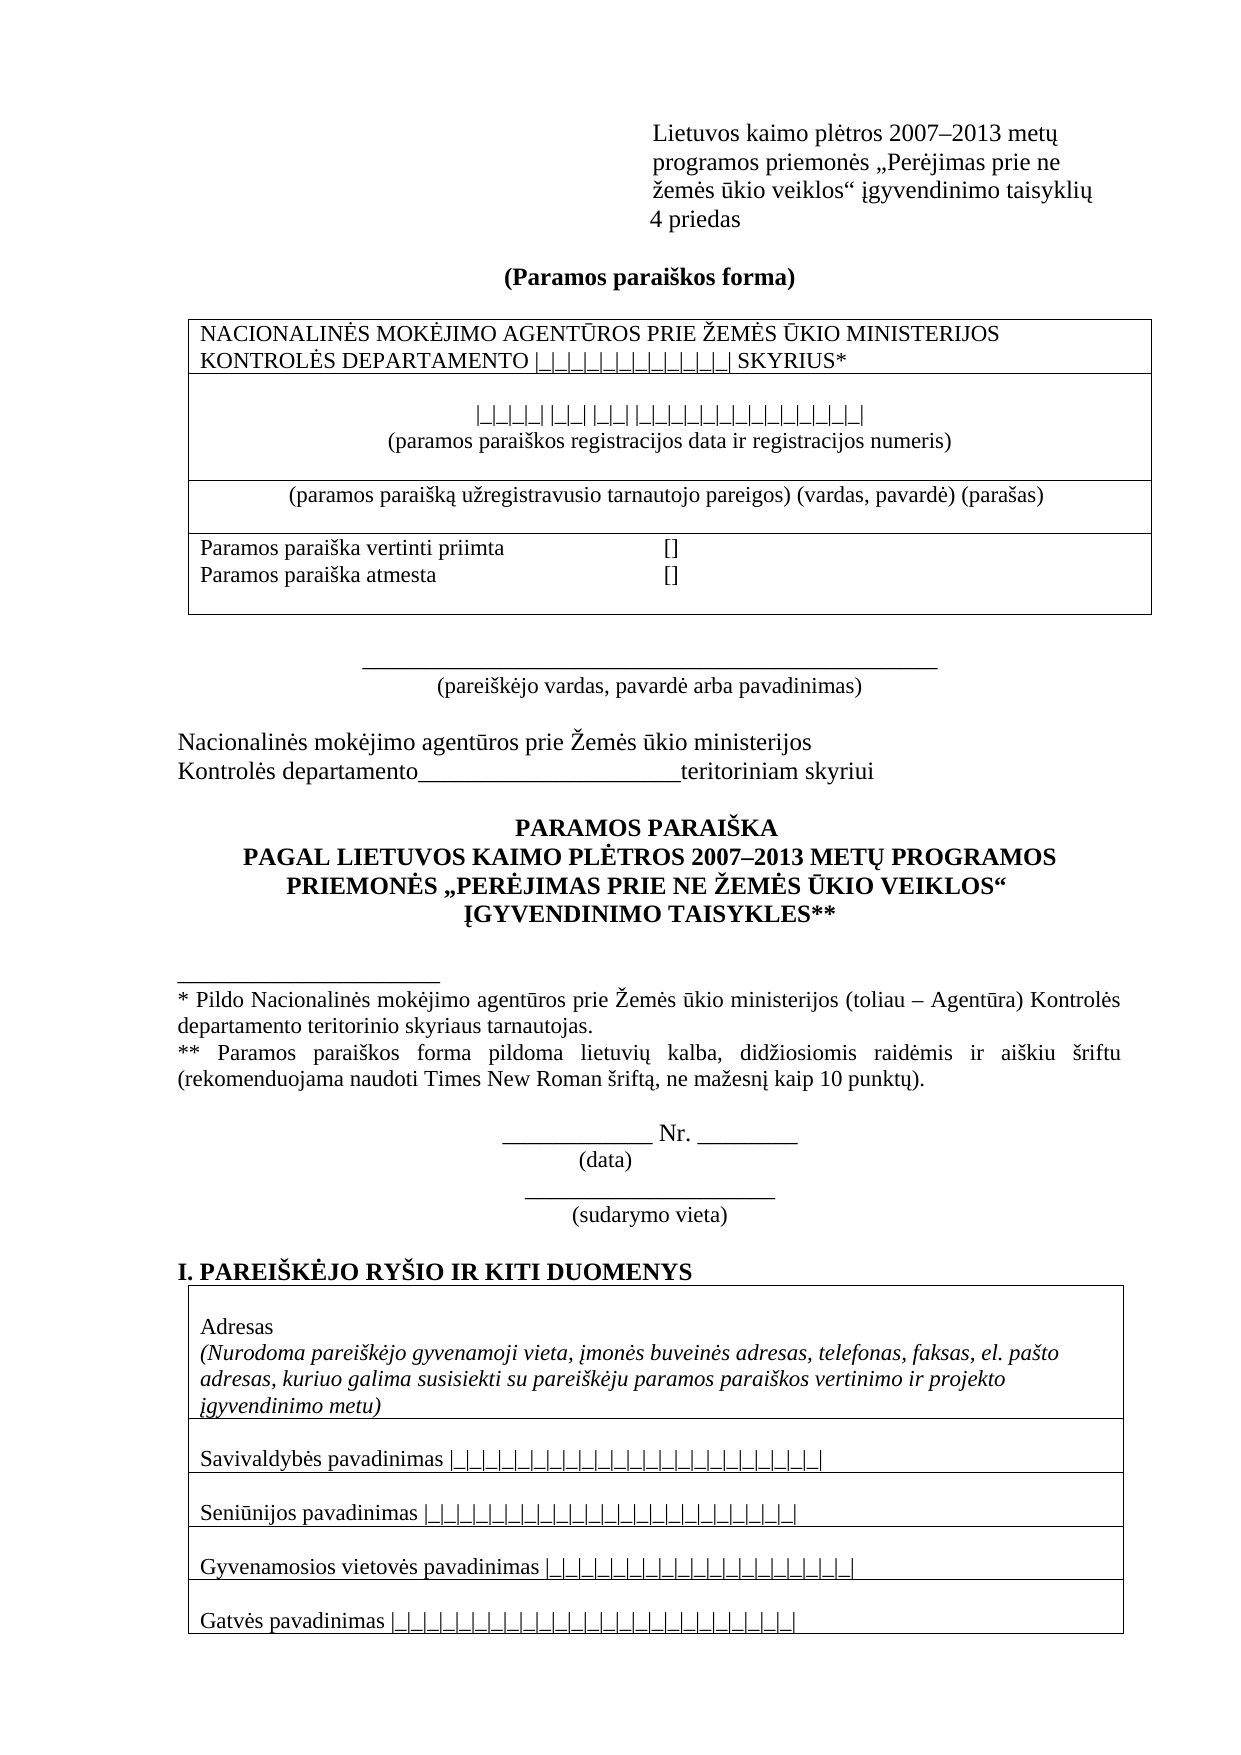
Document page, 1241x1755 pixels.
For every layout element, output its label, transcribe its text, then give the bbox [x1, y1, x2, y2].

table_header nacionalinės mokėjimo agentūros prie žemės ūkio ministerijos Kontrolės departamento |_|_|_|_|_|_|_|_|_|_|_|_| skyrius* [189, 320, 1151, 373]
text 4 priedas [649, 204, 1122, 233]
text (pareiškėjo vardas, pavardė arba pavadinimas) [177, 672, 1122, 698]
text ____________________ [177, 1173, 1122, 1201]
text (sudarymo vieta) [177, 1201, 1122, 1228]
table_cell Gatvės pavadinimas |_|_|_|_|_|_|_|_|_|_|_|_|_|_|_|_|_|_|_|_|_|_|_|_|_| [189, 1580, 1123, 1633]
text (Paramos paraiškos forma) [177, 262, 1122, 291]
text (data) [88, 1146, 1122, 1173]
text Kontrolės departamento_____________________teritoriniam skyriui [177, 756, 1122, 784]
table_header Adresas (Nurodoma pareiškėjo gyvenamoji vieta, įmonės buveinės adresas, telefonas, faksas, el. pašto adresas, kuriuo galima susisiekti su pareiškėju paramos paraiškos vertinimo ir projekto įgyvendinimo metu) [189, 1286, 1123, 1418]
table_cell Paramos paraiška vertinti priimta [][] Paramos paraiška atmesta [][] [189, 534, 1151, 613]
text pagal LIETUVOS Kaimo plėtros 2007–2013 metų PROGRAMOS priemonĖS „PERĖJIMAS PRIE NE Žemės ūkio veiklos“ [177, 842, 1122, 899]
table_cell |_|_|_|_| |_|_| |_|_| |_|_|_|_|_|_|_|_|_|_|_|_|_|_| (paramos paraiškos registracijos data ir registracijos numeris) [189, 374, 1151, 479]
text I. PAREIŠKĖJO RYŠIO IR KITI DUOMENYS [177, 1257, 1122, 1285]
table_cell Gyvenamosios vietovės pavadinimas |_|_|_|_|_|_|_|_|_|_|_|_|_|_|_|_|_|_|_| [189, 1527, 1123, 1579]
text ____________ Nr. ________ [177, 1118, 1122, 1146]
text * Pildo Nacionalinės mokėjimo agentūros prie Žemės ūkio ministerijos (toliau – Agentūra) Kontrolės departamento teritorinio skyriaus tarnautojas. [177, 986, 1122, 1038]
text ĮGYVENDINIMO TAISYKLES** [177, 899, 1122, 928]
table_cell Savivaldybės pavadinimas |_|_|_|_|_|_|_|_|_|_|_|_|_|_|_|_|_|_|_|_|_|_|_| [189, 1419, 1123, 1472]
text Lietuvos kaimo plėtros 2007–2013 metų programos priemonės „Perėjimas prie ne žemės ūkio veiklos“ įgyvendinimo taisyklių [652, 118, 1122, 204]
table_cell Seniūnijos pavadinimas |_|_|_|_|_|_|_|_|_|_|_|_|_|_|_|_|_|_|_|_|_|_|_| [189, 1473, 1123, 1526]
table_cell (paramos paraišką užregistravusio tarnautojo pareigos) (vardas, pavardė) (parašas) [189, 481, 1151, 533]
text ** Paramos paraiškos forma pildoma lietuvių kalba, didžiosiomis raidėmis ir aiškiu šriftu (rekomenduojama naudoti Times New Roman šriftą, ne mažesnį kaip 10 punktų). [177, 1038, 1122, 1091]
text Nacionalinės mokėjimo agentūros prie Žemės ūkio ministerijos [177, 727, 1122, 756]
text _____________________ [177, 957, 1122, 986]
text ______________________________________________ [177, 643, 1122, 672]
text PARAMOS ParaiškA [177, 813, 1122, 842]
